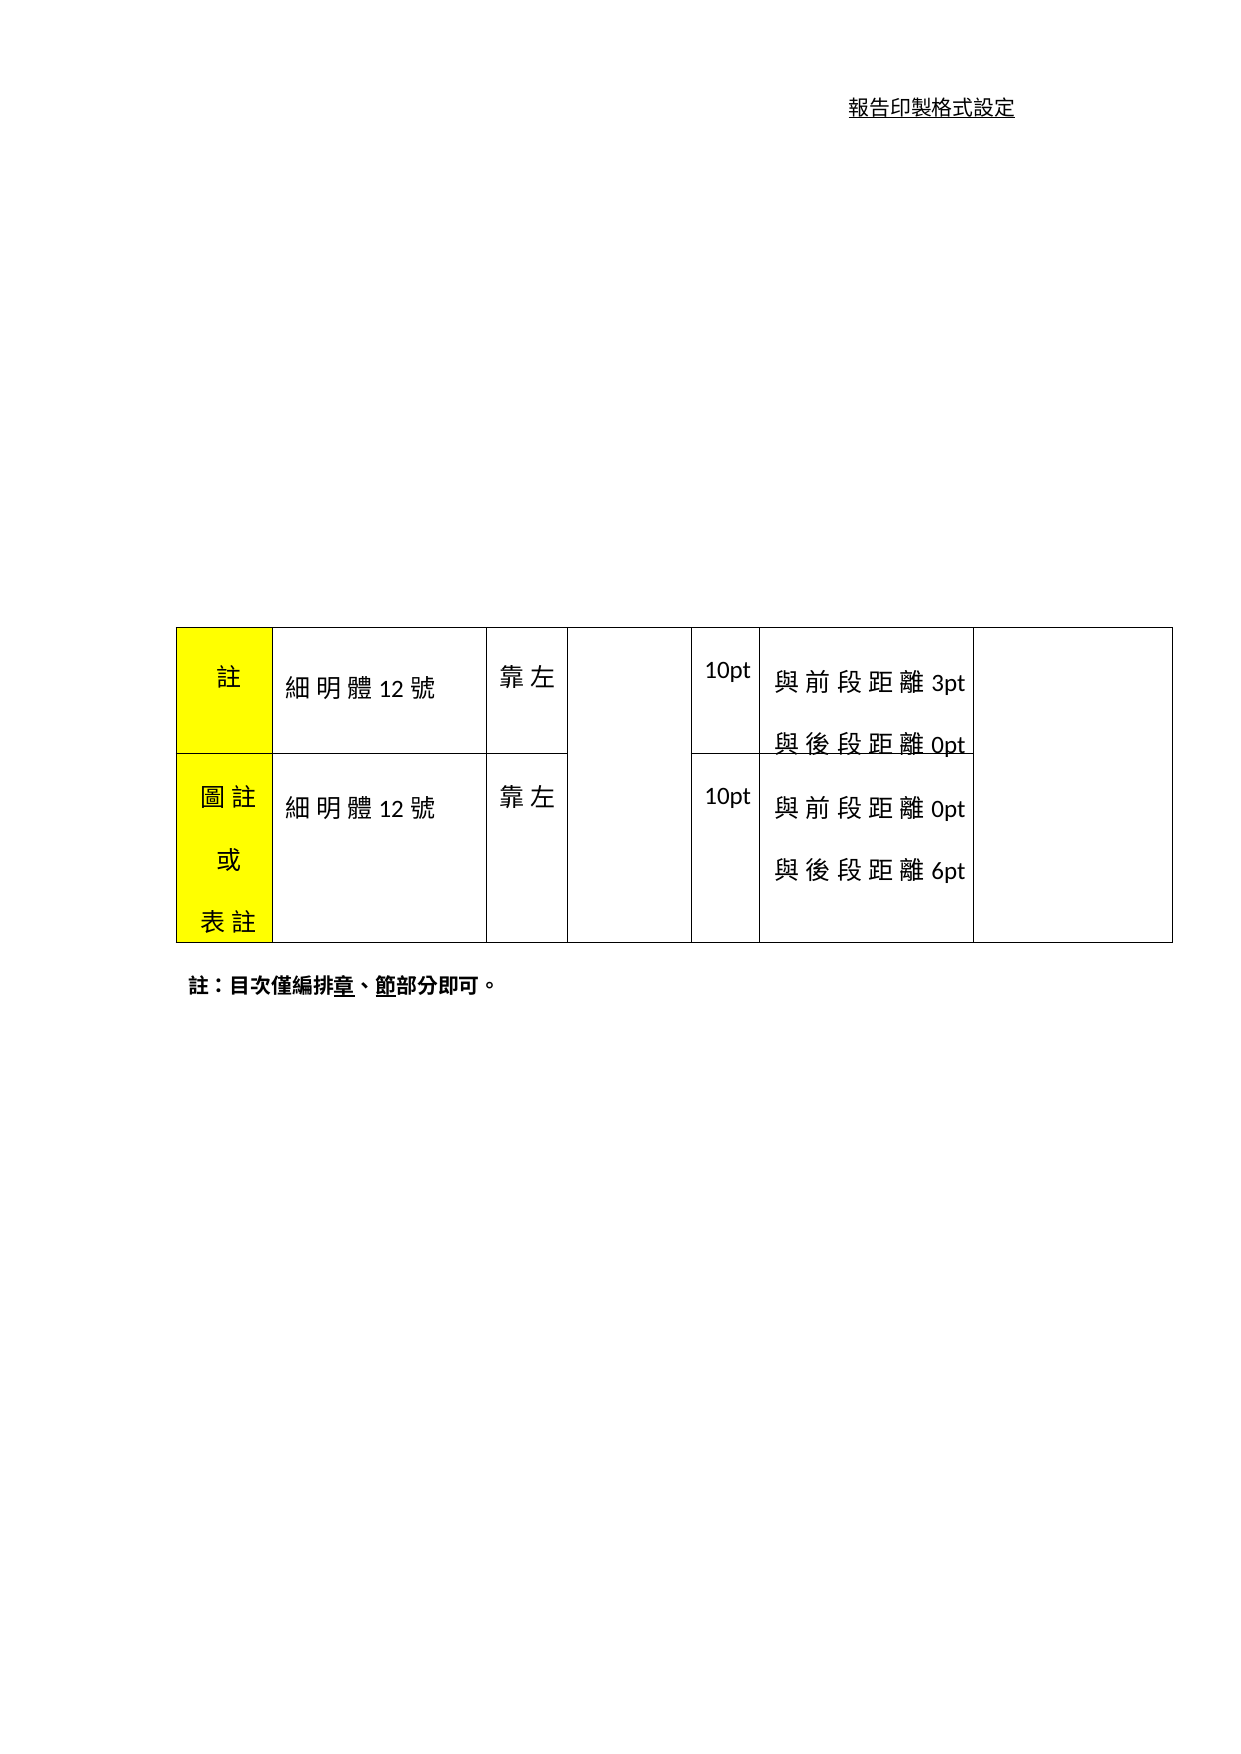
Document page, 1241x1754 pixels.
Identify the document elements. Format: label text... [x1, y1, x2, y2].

text 註：目次僅編排章、節部分即可。 [188, 943, 1052, 1005]
table_cell [974, 628, 1172, 942]
table_cell 圖註 或 表註 [177, 754, 272, 942]
table_cell 與前段距離0pt 與後段距離6pt [760, 754, 973, 942]
table_cell 10pt [692, 754, 759, 942]
table_cell 註 [177, 628, 272, 753]
table_cell [568, 628, 691, 942]
table_cell 細明體12號 [273, 628, 486, 753]
table_cell 靠左 [487, 754, 567, 942]
table_cell 與前段距離3pt 與後段距離0pt [760, 628, 973, 753]
table_cell 10pt [692, 628, 759, 753]
table_cell 細明體12號 [273, 754, 486, 942]
table_cell 靠左 [487, 628, 567, 753]
